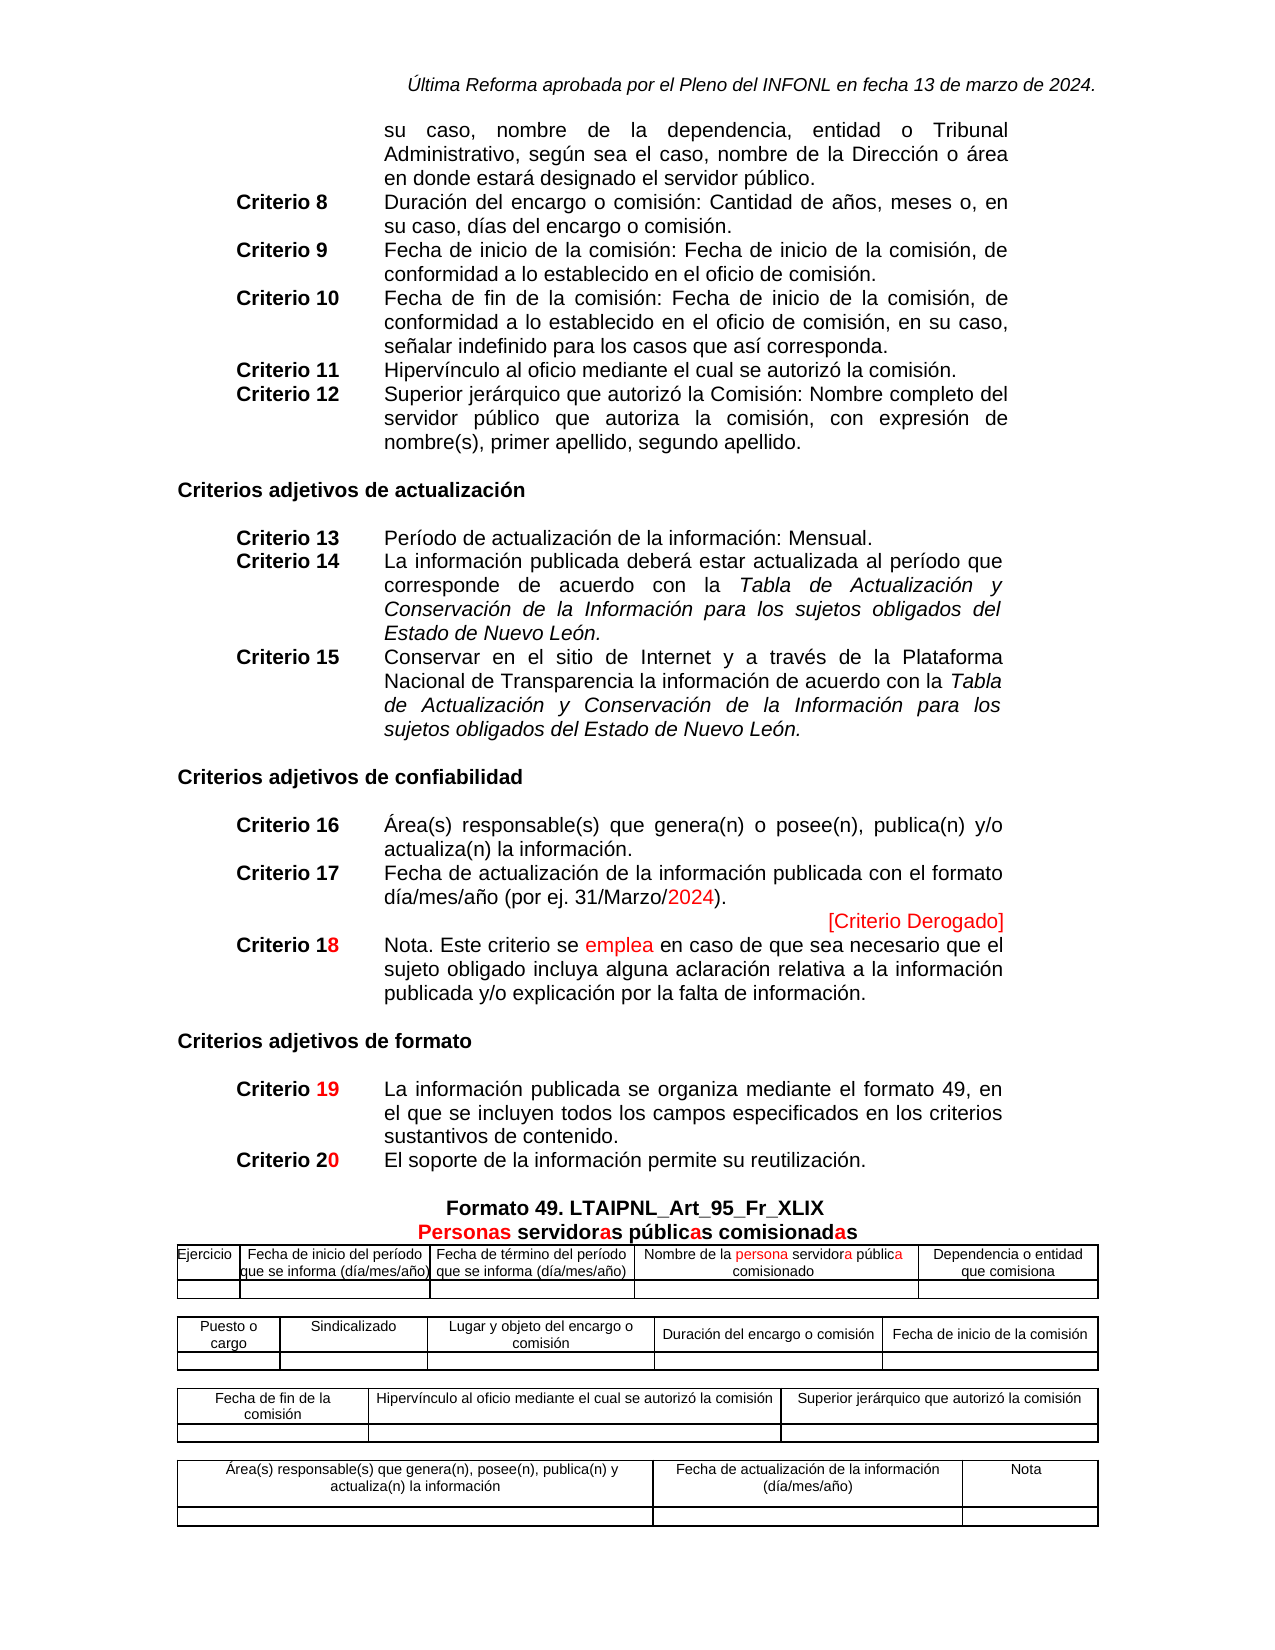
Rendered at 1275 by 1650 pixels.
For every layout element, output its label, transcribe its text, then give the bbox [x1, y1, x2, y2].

table_header Ejercicio [178, 1246, 239, 1279]
table_header Superior jerárquico que autorizó la comisión [782, 1389, 1097, 1423]
text Criterio 16 Área(s) responsable(s) que genera(n) o posee(n), publica(n) y/o actualiza(n) la información. [236, 813, 1004, 861]
text Criterio 18 Nota. Este criterio se emplea en caso de que sea necesario que el sujeto obligado incluya alguna aclaración relativa a la información publicada y/o explicación por la falta de información. [236, 933, 1004, 1004]
table_header Fecha de inicio del período que se informa (día/mes/año) [241, 1246, 429, 1279]
table_cell [883, 1353, 1097, 1369]
text Criterio 15 Conservar en el sitio de Internet y a través de la Plataforma Nacional de Transparencia la información de acuerdo con la Tabla de Actualización y Conservación de la Información para los sujetos obligados del Estado de Nuevo León. [236, 645, 1004, 741]
table_header Nota [963, 1461, 1097, 1506]
text Criterio 13 Período de actualización de la información: Mensual. [236, 525, 1004, 549]
table_header Fecha de término del período que se informa (día/mes/año) [431, 1246, 634, 1279]
table_cell [281, 1353, 427, 1369]
text Formato 49. LTAIPNL_Art_95_Fr_XLIX [177, 1196, 1093, 1220]
table_cell [428, 1353, 654, 1369]
table_header Fecha de fin de la comisión [178, 1389, 368, 1423]
table_cell [178, 1508, 652, 1525]
text Criterio 9 Fecha de inicio de la comisión: Fecha de inicio de la comisión, de conformidad a lo establecido en el oficio de comisión. [236, 238, 1009, 286]
table_cell [178, 1281, 239, 1298]
table_cell [654, 1508, 962, 1525]
text su caso, nombre de la dependencia, entidad o Tribunal Administrativo, según sea el caso, nombre de la Dirección o área en donde estará designado el servidor público. [236, 118, 1009, 190]
table_cell [963, 1508, 1097, 1525]
table_header Fecha de actualización de la información (día/mes/año) [654, 1461, 962, 1506]
text Criterio 8 Duración del encargo o comisión: Cantidad de años, meses o, en su caso, días del encargo o comisión. [236, 190, 1009, 238]
table_cell [919, 1281, 1097, 1298]
table_cell [178, 1425, 368, 1441]
table_header Lugar y objeto del encargo o comisión [428, 1318, 654, 1351]
table_header Duración del encargo o comisión [655, 1318, 882, 1351]
table_cell [782, 1425, 1097, 1441]
text Criterio 12 Superior jerárquico que autorizó la Comisión: Nombre completo del servidor público que autoriza la comisión, con expresión de nombre(s), primer apellido, segundo apellido. [236, 382, 1009, 453]
table_header Fecha de inicio de la comisión [883, 1318, 1097, 1351]
table_cell [655, 1353, 882, 1369]
table_header Nombre de la persona servidora pública comisionado [635, 1246, 918, 1279]
table_header Dependencia o entidad que comisiona [919, 1246, 1097, 1279]
text Criterio 11 Hipervínculo al oficio mediante el cual se autorizó la comisión. [236, 358, 1009, 382]
text Criterios adjetivos de confiabilidad [177, 765, 1009, 789]
table_cell [178, 1353, 279, 1369]
table_header Hipervínculo al oficio mediante el cual se autorizó la comisión [369, 1389, 780, 1423]
table_cell [369, 1425, 780, 1441]
table_cell [431, 1281, 634, 1298]
text [Criterio Derogado] [236, 909, 1004, 933]
text Personas servidoras públicas comisionadas [177, 1220, 1098, 1244]
text Criterios adjetivos de formato [177, 1028, 1009, 1052]
text Criterio 20 El soporte de la información permite su reutilización. [236, 1148, 1004, 1172]
text Criterios adjetivos de actualización [177, 477, 1094, 501]
table_cell [241, 1281, 429, 1298]
table_header Sindicalizado [281, 1318, 427, 1351]
table_cell [635, 1281, 918, 1298]
table_header Área(s) responsable(s) que genera(n), posee(n), publica(n) y actualiza(n) la información [178, 1461, 652, 1506]
text Criterio 17 Fecha de actualización de la información publicada con el formato día/mes/año (por ej. 31/Marzo/2024). [236, 861, 1004, 909]
table_header Puesto o cargo [178, 1318, 279, 1351]
text Criterio 14 La información publicada deberá estar actualizada al período que corresponde de acuerdo con la Tabla de Actualización y Conservación de la Información para los sujetos obligados del Estado de Nuevo León. [236, 549, 1004, 645]
text Criterio 19 La información publicada se organiza mediante el formato 49, en el que se incluyen todos los campos especificados en los criterios sustantivos de contenido. [236, 1076, 1004, 1148]
text Criterio 10 Fecha de fin de la comisión: Fecha de inicio de la comisión, de conformidad a lo establecido en el oficio de comisión, en su caso, señalar indefinido para los casos que así corresponda. [236, 286, 1009, 358]
